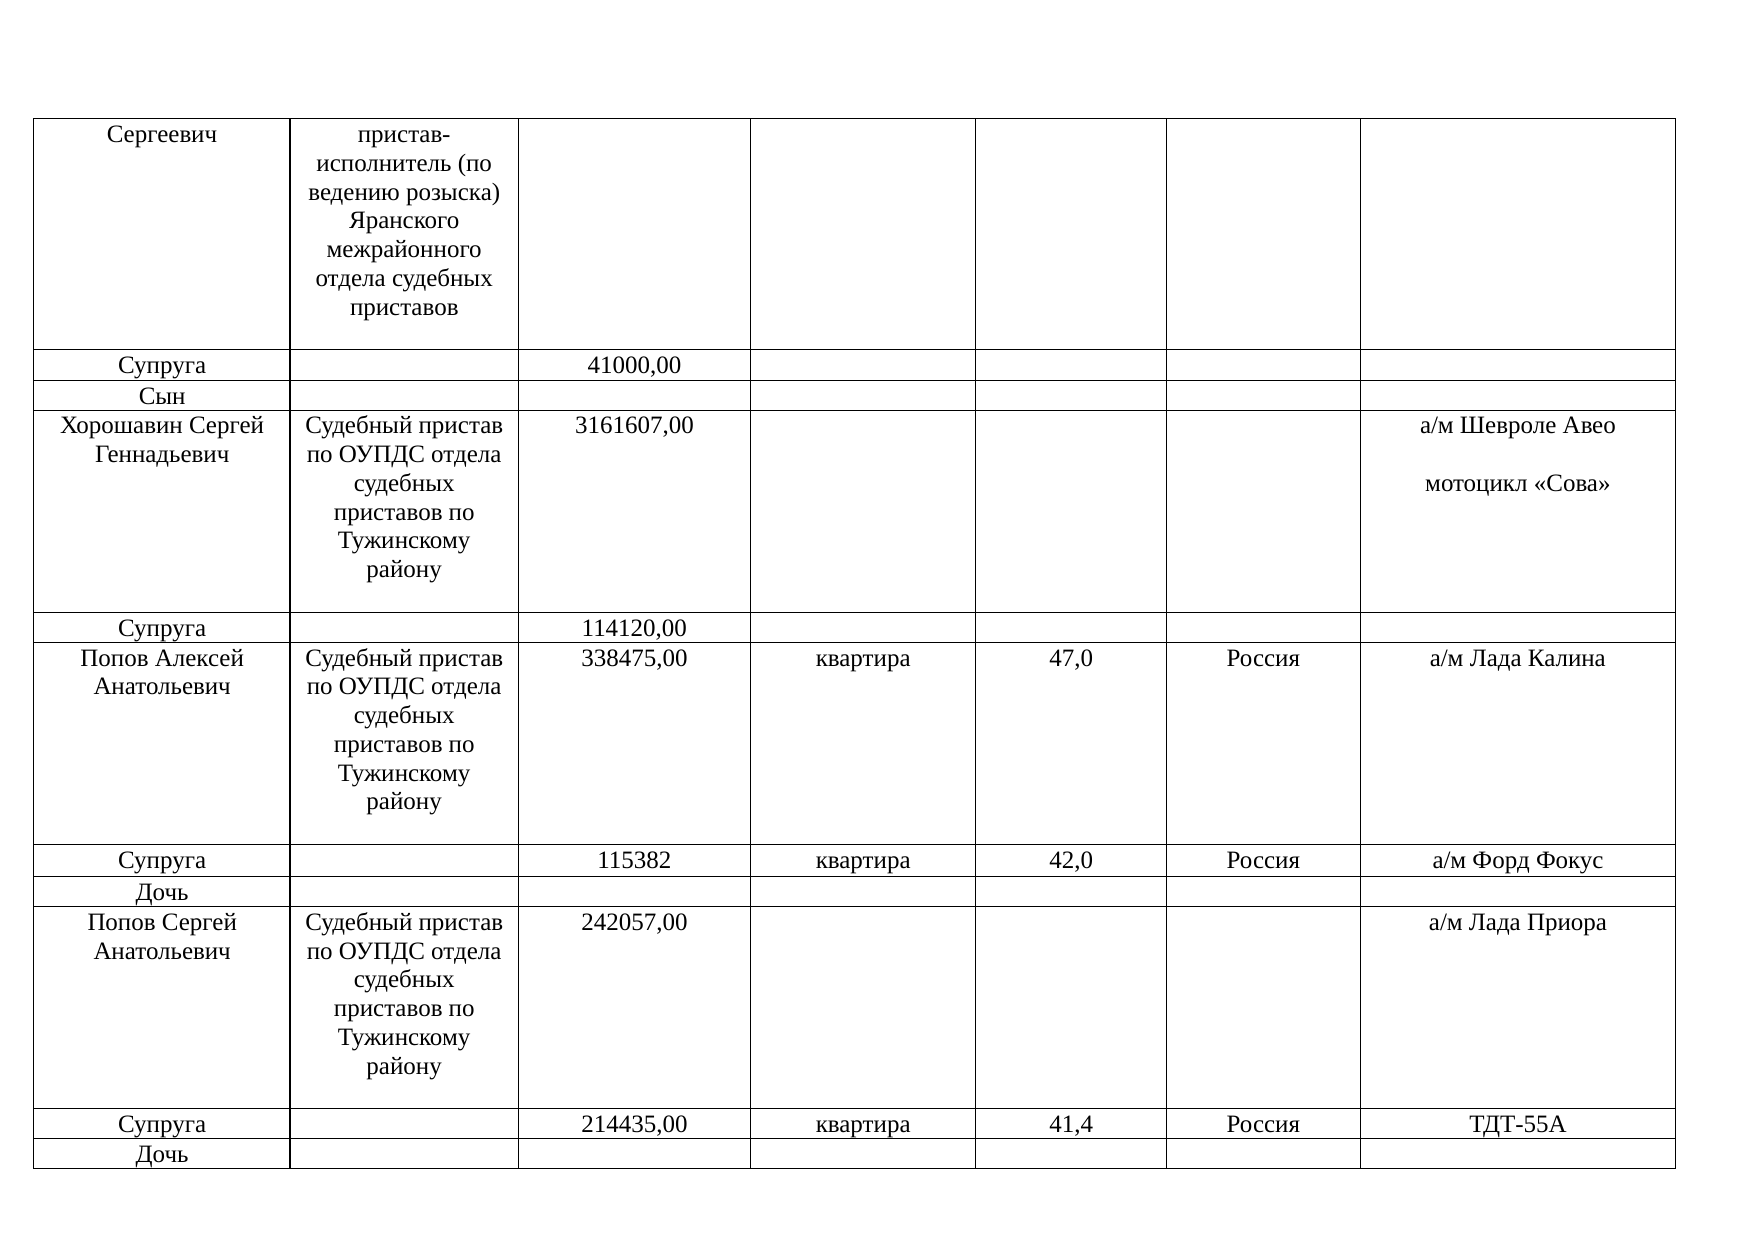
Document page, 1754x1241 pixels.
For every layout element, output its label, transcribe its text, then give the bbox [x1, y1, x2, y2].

table_cell Сергеевич [34, 119, 289, 349]
table_cell Судебный пристав по ОУПДС отдела судебных приставов по Тужинскому району [291, 411, 518, 612]
table_cell пристав-исполнитель (по ведению розыска) Яранского межрайонного отдела судебных приставов [291, 119, 518, 349]
table_cell Супруга [34, 613, 289, 642]
table_cell 3161607,00 [519, 411, 750, 612]
table_cell квартира [751, 643, 975, 844]
table_cell [519, 381, 750, 409]
table_cell [1167, 411, 1360, 612]
table_cell Россия [1167, 1109, 1360, 1138]
table_cell [291, 613, 518, 642]
table_cell [1676, 906, 1686, 1108]
table_cell [1676, 844, 1686, 876]
table_cell [1361, 877, 1675, 906]
table_cell [29, 844, 33, 876]
table_cell [519, 119, 750, 349]
table_cell Сын [34, 381, 289, 409]
table_cell [291, 1139, 518, 1168]
table_cell [1676, 118, 1686, 349]
table_cell [1676, 612, 1686, 642]
table_cell [29, 612, 33, 642]
table_cell [1167, 1139, 1360, 1168]
table_cell Дочь [34, 1139, 289, 1168]
table_cell [29, 1138, 33, 1168]
table_cell ТДТ-55А [1361, 1109, 1675, 1138]
table_cell [1361, 381, 1675, 409]
table_cell а/м Шевроле Авео мотоцикл «Сова» [1361, 411, 1675, 612]
table_cell [29, 410, 33, 612]
table_cell [976, 350, 1166, 380]
table_cell квартира [751, 845, 975, 876]
table_cell [1676, 349, 1686, 380]
table_cell Супруга [34, 1109, 289, 1138]
table_cell Хорошавин Сергей Геннадьевич [34, 411, 289, 612]
table_cell [1361, 1139, 1675, 1168]
table_cell [751, 119, 975, 349]
table_cell [29, 642, 33, 844]
table_cell [976, 119, 1166, 349]
table_cell а/м Лада Приора [1361, 907, 1675, 1108]
table_cell [1676, 1138, 1686, 1168]
table_cell 114120,00 [519, 613, 750, 642]
table_cell [291, 845, 518, 876]
table_cell [1167, 119, 1360, 349]
table_cell [291, 381, 518, 409]
table_cell Попов Сергей Анатольевич [34, 907, 289, 1108]
table_cell [519, 1139, 750, 1168]
table_cell [751, 907, 975, 1108]
table_cell Россия [1167, 643, 1360, 844]
table_cell [29, 1108, 33, 1138]
table_cell [1167, 877, 1360, 906]
table_cell [1361, 119, 1675, 349]
table_cell [291, 877, 518, 906]
table_cell [29, 906, 33, 1108]
table_cell [29, 349, 33, 380]
table_cell [29, 876, 33, 906]
table_cell Судебный пристав по ОУПДС отдела судебных приставов по Тужинскому району [291, 643, 518, 844]
table_cell Россия [1167, 845, 1360, 876]
table_cell [291, 350, 518, 380]
table_cell [1361, 350, 1675, 380]
table_cell 242057,00 [519, 907, 750, 1108]
table_cell [1167, 350, 1360, 380]
table_cell Судебный пристав по ОУПДС отдела судебных приставов по Тужинскому району [291, 907, 518, 1108]
table_cell [751, 381, 975, 409]
table_cell [1167, 907, 1360, 1108]
table_cell 338475,00 [519, 643, 750, 844]
table_cell [1361, 613, 1675, 642]
table_cell 42,0 [976, 845, 1166, 876]
table_cell Дочь [34, 877, 289, 906]
table_cell [751, 877, 975, 906]
table_cell [291, 1109, 518, 1138]
table_cell а/м Форд Фокус [1361, 845, 1675, 876]
table_cell Супруга [34, 845, 289, 876]
table_cell [751, 411, 975, 612]
table_cell [1676, 1108, 1686, 1138]
table_cell [976, 1139, 1166, 1168]
table_cell [976, 381, 1166, 409]
table_cell 115382 [519, 845, 750, 876]
table_cell [1167, 613, 1360, 642]
table_cell 41,4 [976, 1109, 1166, 1138]
table_cell [1676, 380, 1686, 409]
table_cell [1676, 410, 1686, 612]
table_cell квартира [751, 1109, 975, 1138]
table_cell Супруга [34, 350, 289, 380]
table_cell [976, 411, 1166, 612]
table_cell [751, 1139, 975, 1168]
table_cell Попов Алексей Анатольевич [34, 643, 289, 844]
table_cell а/м Лада Калина [1361, 643, 1675, 844]
table_cell [751, 613, 975, 642]
table_cell 41000,00 [519, 350, 750, 380]
table_cell [519, 877, 750, 906]
table_cell [29, 118, 33, 349]
table_cell [29, 380, 33, 409]
table_cell [976, 907, 1166, 1108]
table_cell 47,0 [976, 643, 1166, 844]
table_cell [1167, 381, 1360, 409]
table_cell [976, 613, 1166, 642]
table_cell [1676, 642, 1686, 844]
table_cell [976, 877, 1166, 906]
table_cell 214435,00 [519, 1109, 750, 1138]
table_cell [1676, 876, 1686, 906]
table_cell [751, 350, 975, 380]
